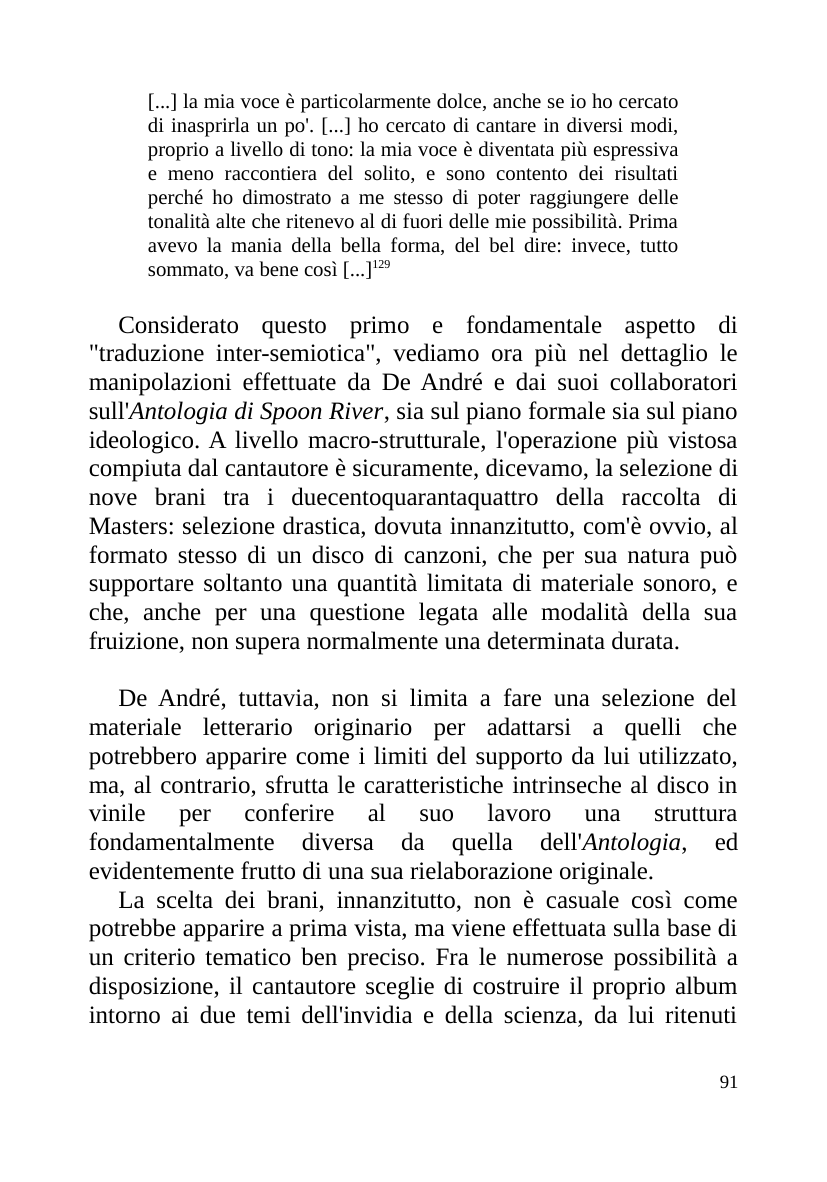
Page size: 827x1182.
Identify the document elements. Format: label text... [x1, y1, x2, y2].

text [...] la mia voce è particolarmente dolce, anche se io ho cercato di inasprirla un po'. [...] ho cercato di cantare in diversi modi, proprio a livello di tono: la mia voce è diventata più espressiva e meno raccontiera del solito, e sono contento dei risultati perché ho dimostrato a me stesso di poter raggiungere delle tonalità alte che ritenevo al di fuori delle mie possibilità. Prima avevo la mania della bella forma, del bel dire: invece, tutto sommato, va bene così [...] [148, 88, 679, 281]
text Considerato questo primo e fondamentale aspetto di "traduzione inter-semiotica", vediamo ora più nel dettaglio le manipolazioni effettuate da De André e dai suoi collaboratori sull'Antologia di Spoon River, sia sul piano formale sia sul piano ideologico. A livello macro-strutturale, l'operazione più vistosa compiuta dal cantautore è sicuramente, dicevamo, la selezione di nove brani tra i duecentoquarantaquattro della raccolta di Masters: selezione drastica, dovuta innanzitutto, com'è ovvio, al formato stesso di un disco di canzoni, che per sua natura può supportare soltanto una quantità limitata di materiale sonoro, e che, anche per una questione legata alle modalità della sua fruizione, non supera normalmente una determinata durata. [88, 310, 738, 655]
text De André, tuttavia, non si limita a fare una selezione del materiale letterario originario per adattarsi a quelli che potrebbero apparire come i limiti del supporto da lui utilizzato, ma, al contrario, sfrutta le caratteristiche intrinseche al disco in vinile per conferire al suo lavoro una struttura fondamentalmente diversa da quella dell'Antologia, ed evidentemente frutto di una sua rielaborazione originale. [88, 683, 738, 885]
text La scelta dei brani, innanzitutto, non è casuale così come potrebbe apparire a prima vista, ma viene effettuata sulla base di un criterio tematico ben preciso. Fra le numerose possibilità a disposizione, il cantautore sceglie di costruire il proprio album intorno ai due temi dell'invidia e della scienza, da lui ritenuti [88, 885, 738, 1028]
